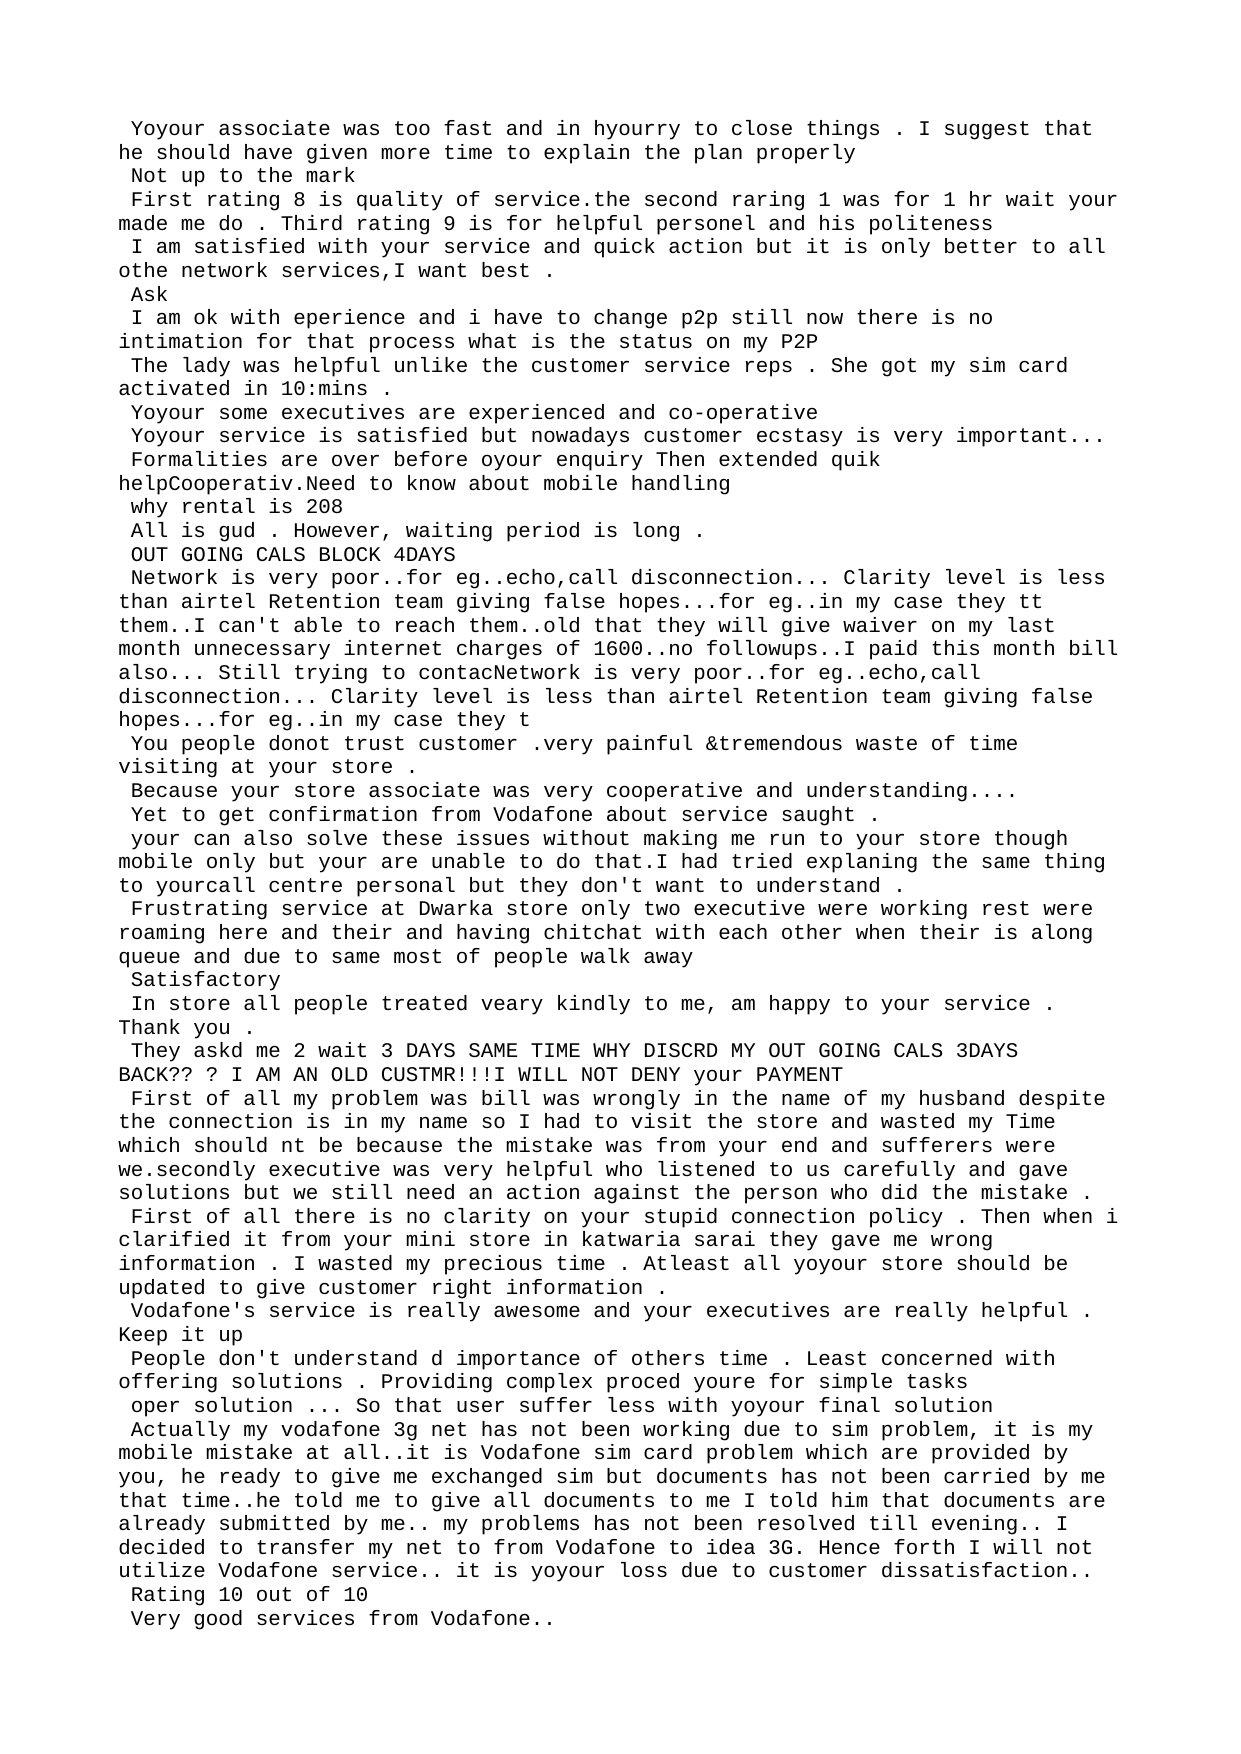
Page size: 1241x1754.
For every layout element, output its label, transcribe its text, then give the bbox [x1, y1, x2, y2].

text They askd me 2 wait 3 DAYS SAME TIME WHY DISCRD MY OUT GOING CALS 3DAYS BACK?? ? I AM AN OLD CUSTMR!!!I WILL NOT DENY your PAYMENT [118, 1040, 1122, 1088]
text Very good services from Vodafone.. [118, 1608, 1122, 1631]
text Ask [118, 284, 1122, 307]
text You people donot trust customer .very painful &tremendous waste of time visiting at your store . [118, 733, 1122, 780]
text I am ok with eperience and i have to change p2p still now there is no intimation for that process what is the status on my P2P [118, 307, 1122, 354]
text Because your store associate was very cooperative and understanding.... [118, 780, 1122, 804]
text First of all my problem was bill was wrongly in the name of my husband despite the connection is in my name so I had to visit the store and wasted my Time which should nt be because the mistake was from your end and sufferers were we.secondly executive was very helpful who listened to us carefully and gave solutions but we still need an action against the person who did the mistake . [118, 1088, 1122, 1206]
text Network is very poor..for eg..echo,call disconnection... Clarity level is less than airtel Retention team giving false hopes...for eg..in my case they tt them..I can't able to reach them..old that they will give waiver on my last month unnecessary internet charges of 1600..no followups..I paid this month bill also... Still trying to contacNetwork is very poor..for eg..echo,call disconnection... Clarity level is less than airtel Retention team giving false hopes...for eg..in my case they t [118, 567, 1122, 733]
text Frustrating service at Dwarka store only two executive were working rest were roaming here and their and having chitchat with each other when their is along queue and due to same most of people walk away [118, 898, 1122, 969]
text Formalities are over before oyour enquiry Then extended quik helpCooperativ.Need to know about mobile handling [118, 449, 1122, 496]
text why rental is 208 [118, 496, 1122, 520]
text Yet to get confirmation from Vodafone about service saught . [118, 804, 1122, 827]
text Yoyour service is satisfied but nowadays customer ecstasy is very important... [118, 426, 1122, 449]
text The lady was helpful unlike the customer service reps . She got my sim card activated in 10:mins . [118, 354, 1122, 402]
text I am satisfied with your service and quick action but it is only better to all othe network services,I want best . [118, 236, 1122, 284]
text Not up to the mark [118, 165, 1122, 189]
text All is gud . However, waiting period is long . [118, 520, 1122, 544]
text Vodafone's service is really awesome and your executives are really helpful . Keep it up [118, 1300, 1122, 1348]
text Actually my vodafone 3g net has not been working due to sim problem, it is my mobile mistake at all..it is Vodafone sim card problem which are provided by you, he ready to give me exchanged sim but documents has not been carried by me that time..he told me to give all documents to me I told him that documents are already submitted by me.. my problems has not been resolved till evening.. I decided to transfer my net to from Vodafone to idea 3G. Hence forth I will not utilize Vodafone service.. it is yoyour loss due to customer dissatisfaction.. [118, 1419, 1122, 1584]
text Satisfactory [118, 969, 1122, 993]
text First of all there is no clarity on your stupid connection policy . Then when i clarified it from your mini store in katwaria sarai they gave me wrong information . I wasted my precious time . Atleast all yoyour store should be updated to give customer right information . [118, 1206, 1122, 1300]
text First rating 8 is quality of service.the second raring 1 was for 1 hr wait your made me do . Third rating 9 is for helpful personel and his politeness [118, 189, 1122, 236]
text In store all people treated veary kindly to me, am happy to your service . Thank you . [118, 993, 1122, 1040]
text Yoyour some executives are experienced and co-operative [118, 402, 1122, 426]
text your can also solve these issues without making me run to your store though mobile only but your are unable to do that.I had tried explaning the same thing to yourcall centre personal but they don't want to understand . [118, 827, 1122, 898]
text oper solution ... So that user suffer less with yoyour final solution [118, 1395, 1122, 1419]
text Rating 10 out of 10 [118, 1584, 1122, 1608]
text Yoyour associate was too fast and in hyourry to close things . I suggest that he should have given more time to explain the plan properly [118, 118, 1122, 165]
text People don't understand d importance of others time . Least concerned with offering solutions . Providing complex proced youre for simple tasks [118, 1348, 1122, 1395]
text OUT GOING CALS BLOCK 4DAYS [118, 544, 1122, 567]
